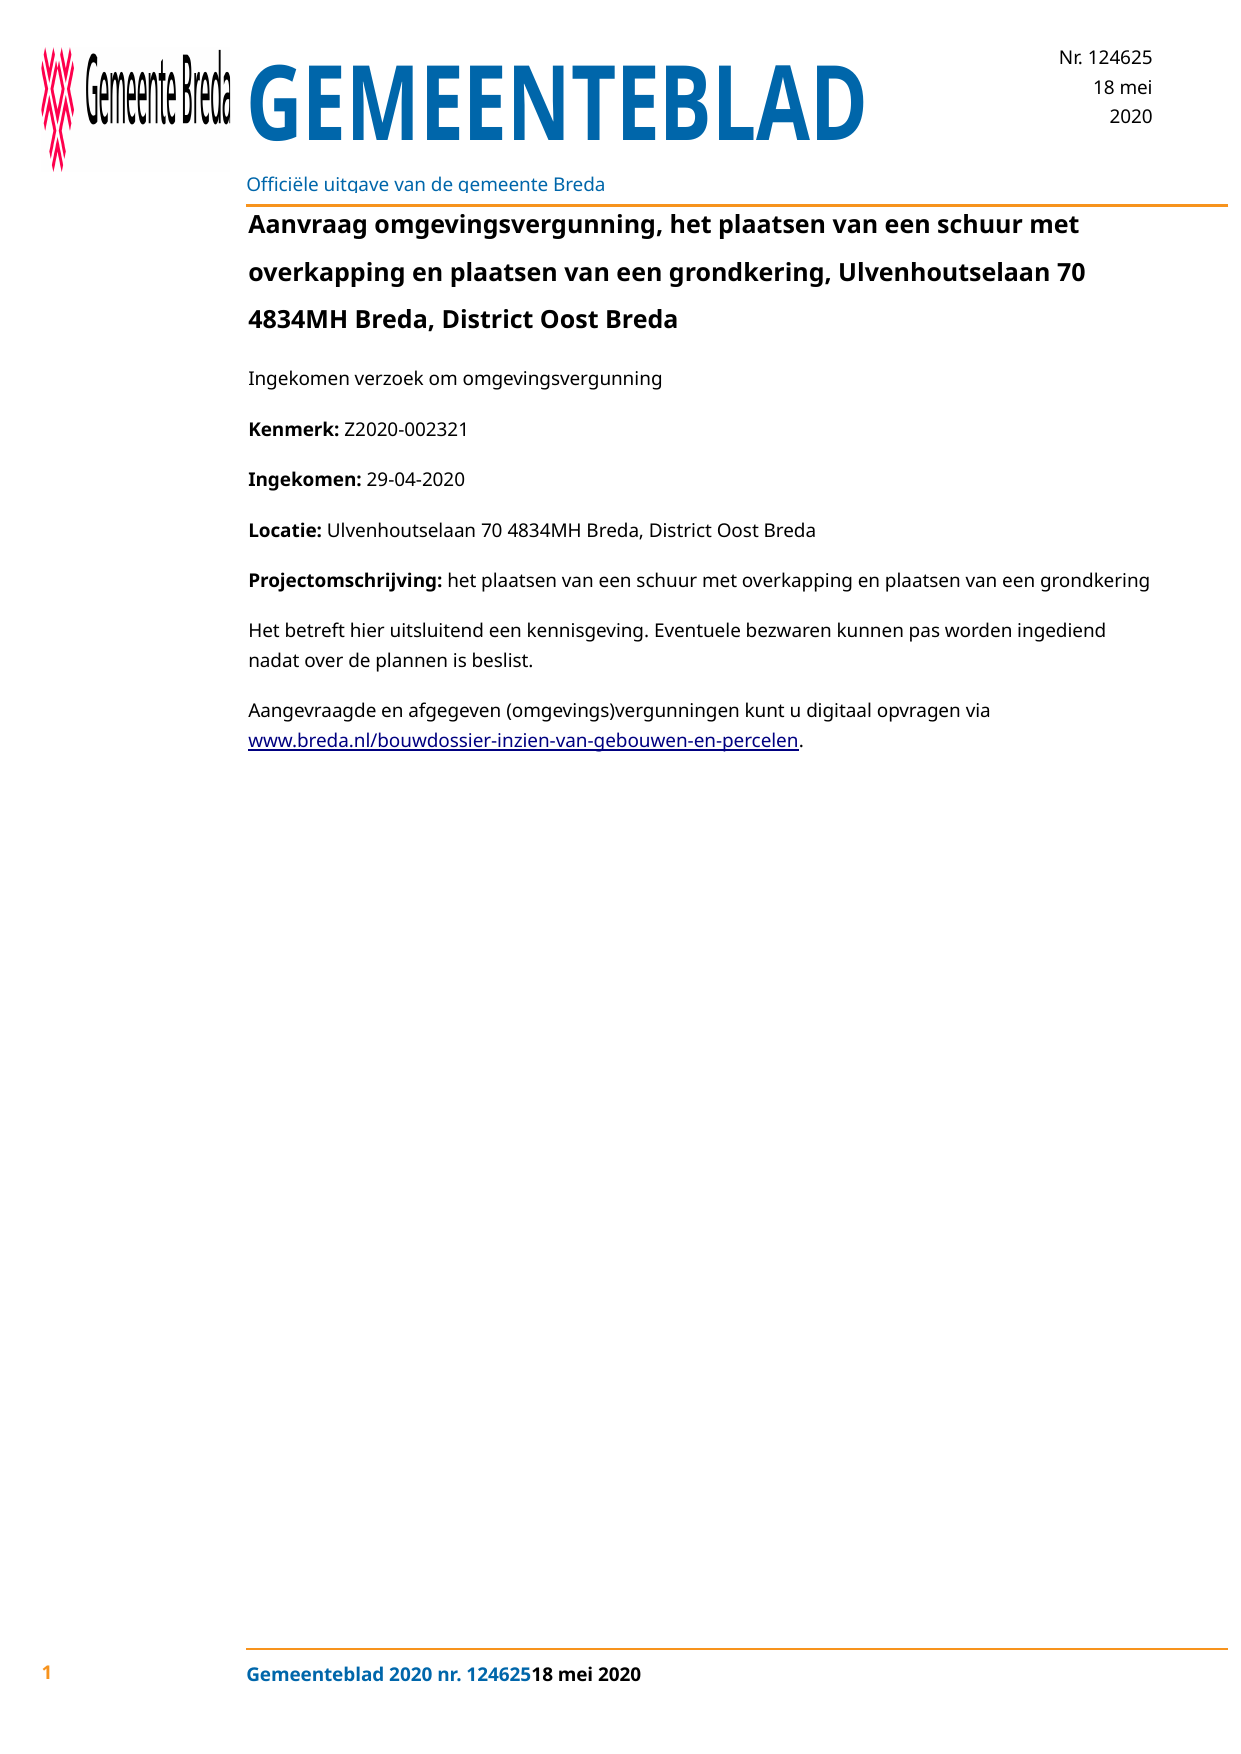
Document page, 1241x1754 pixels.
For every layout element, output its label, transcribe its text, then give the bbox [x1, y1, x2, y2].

text Aanvraag omgevingsvergunning, het plaatsen van een schuur met overkapping en plaatsen van een grondkering, Ulvenhoutselaan 70 4834MH Breda, District Oost Breda [248, 207, 1152, 336]
picture [41, 47, 231, 172]
text Aangevraagde en afgegeven (omgevings)vergunningen kunt u digitaal opvragen via www.breda.nl/bouwdossier-inzien-van-gebouwen-en-percelen. [248, 698, 1152, 753]
text Locatie: Ulvenhoutselaan 70 4834MH Breda, District Oost Breda [248, 517, 1152, 542]
text Ingekomen: 29-04-2020 [248, 466, 1152, 492]
text Ingekomen verzoek om omgevingsvergunning [248, 366, 1152, 391]
text Projectomschrijving: het plaatsen van een schuur met overkapping en plaatsen van een grondkering [248, 567, 1152, 593]
text Het betreft hier uitsluitend een kennisgeving. Eventuele bezwaren kunnen pas worden ingediend nadat over de plannen is beslist. [248, 618, 1152, 673]
text Kenmerk: Z2020-002321 [248, 416, 1152, 442]
